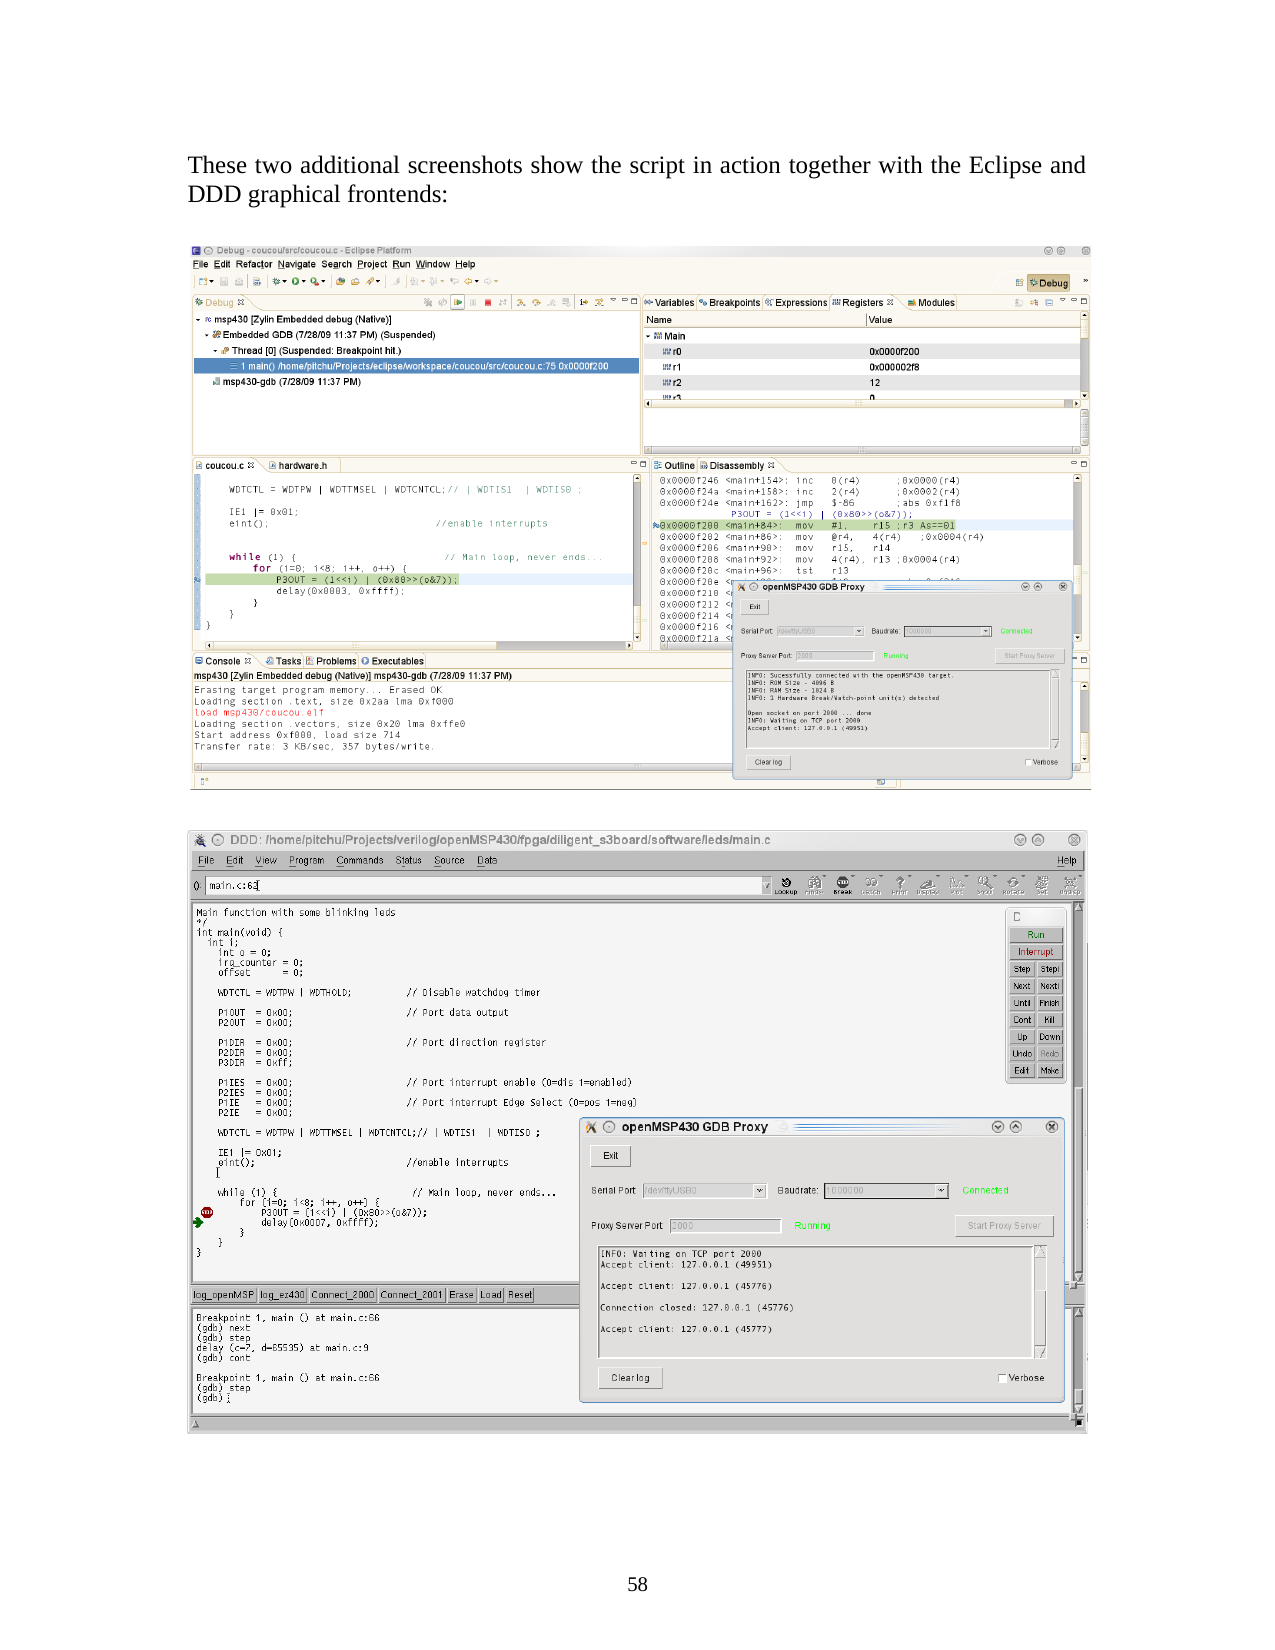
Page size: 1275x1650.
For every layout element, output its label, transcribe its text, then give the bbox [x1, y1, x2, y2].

picture [187, 830, 1088, 1434]
text These two additional screenshots show the script in action together with the Eclipse and DDD graphical frontends: [187, 150, 1088, 207]
picture [190, 246, 1092, 790]
